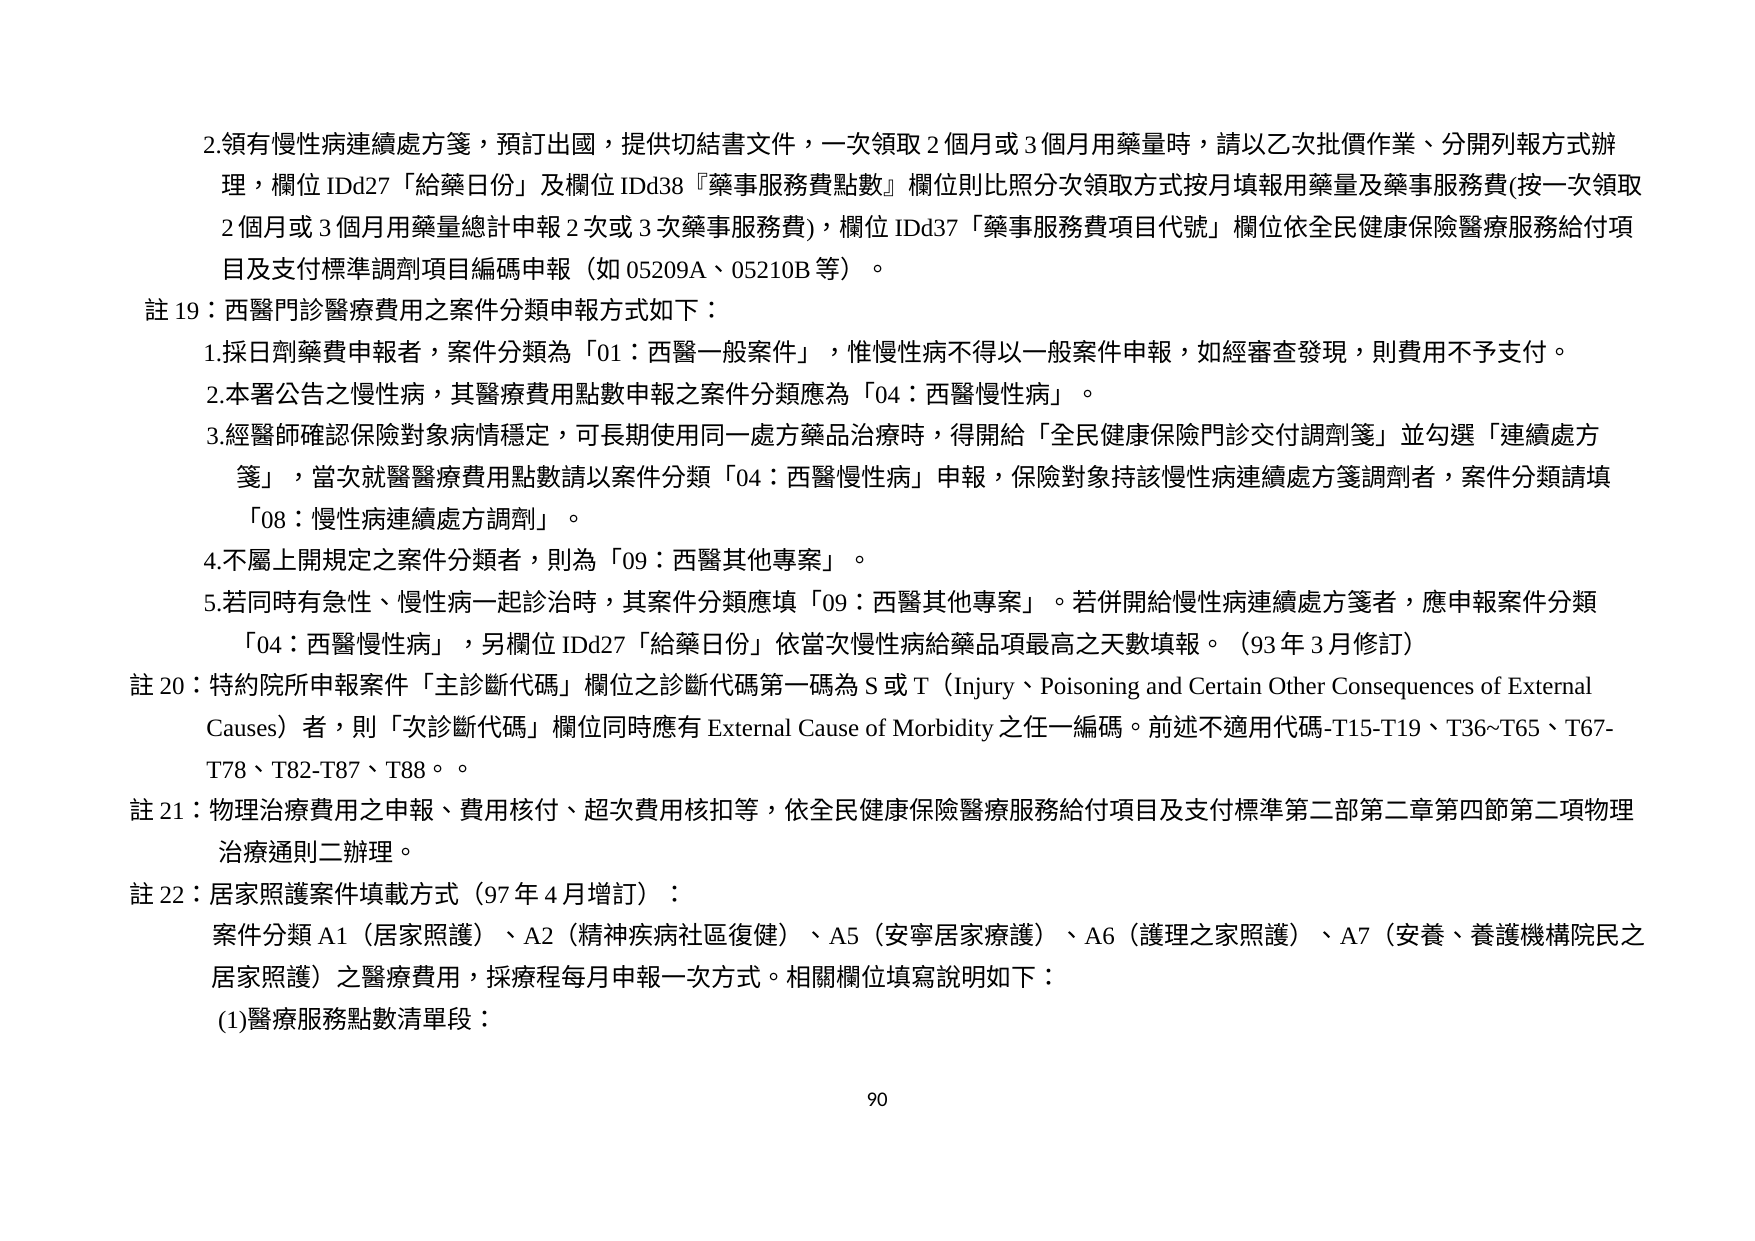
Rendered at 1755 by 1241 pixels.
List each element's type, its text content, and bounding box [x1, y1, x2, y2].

table_cell 2.領有慢性病連續處方箋，預訂出國，提供切結書文件，一次領取2個月或3個月用藥量時，請以乙次批價作業、分開列報方式辦理，欄位IDd27「給藥日份」及欄位IDd38『藥事服務費點數』欄位則比照分次領取方式按月填報用藥量及藥事服務費(按一次領取2個月或3個月用藥量總計申報2次或3次藥事服務費)，欄位IDd37「藥事服務費項目代號」欄位依全民健康保險醫療服務給付項目及支付標準調劑項目編碼申報（如05209A、05210B等）。 [118, 119, 1658, 285]
table_cell 註21：物理治療費用之申報、費用核付、超次費用核扣等，依全民健康保險醫療服務給付項目及支付標準第二部第二章第四節第二項物理治療通則二辦理。 [118, 785, 1658, 869]
table_cell 註19：西醫門診醫療費用之案件分類申報方式如下： 1.採日劑藥費申報者，案件分類為「01：西醫一般案件」，惟慢性病不得以一般案件申報，如經審查發現，則費用不予支付。 2.本署公告之慢性病，其醫療費用點數申報之案件分類應為「04：西醫慢性病」。 3.經醫師確認保險對象病情穩定，可長期使用同一處方藥品治療時，得開給「全民健康保險門診交付調劑箋」並勾選「連續處方箋」，當次就醫醫療費用點數請以案件分類「04：西醫慢性病」申報，保險對象持該慢性病連續處方箋調劑者，案件分類請填「08：慢性病連續處方調劑」。 4.不屬上開規定之案件分類者，則為「09：西醫其他專案」。 5.若同時有急性、慢性病一起診治時，其案件分類應填「09：西醫其他專案」。若併開給慢性病連續處方箋者，應申報案件分類「04：西醫慢性病」，另欄位IDd27「給藥日份」依當次慢性病給藥品項最高之天數填報。（93年3月修訂） [118, 285, 1658, 660]
table_cell 註20：特約院所申報案件「主診斷代碼」欄位之診斷代碼第一碼為S或T（Injury、Poisoning and Certain Other Consequences of External Causes）者，則「次診斷代碼」欄位同時應有External Cause of Morbidity之任一編碼。前述不適用代碼-T15-T19、T36~T65、T67-T78、T82-T87、T88。。 [118, 660, 1658, 785]
table_cell 註22：居家照護案件填載方式（97年4月增訂）： 案件分類A1（居家照護）、A2（精神疾病社區復健）、A5（安寧居家療護）、A6（護理之家照護）、A7（安養、養護機構院民之居家照護）之醫療費用，採療程每月申報一次方式。相關欄位填寫說明如下： (1)醫療服務點數清單段： [118, 869, 1658, 1035]
